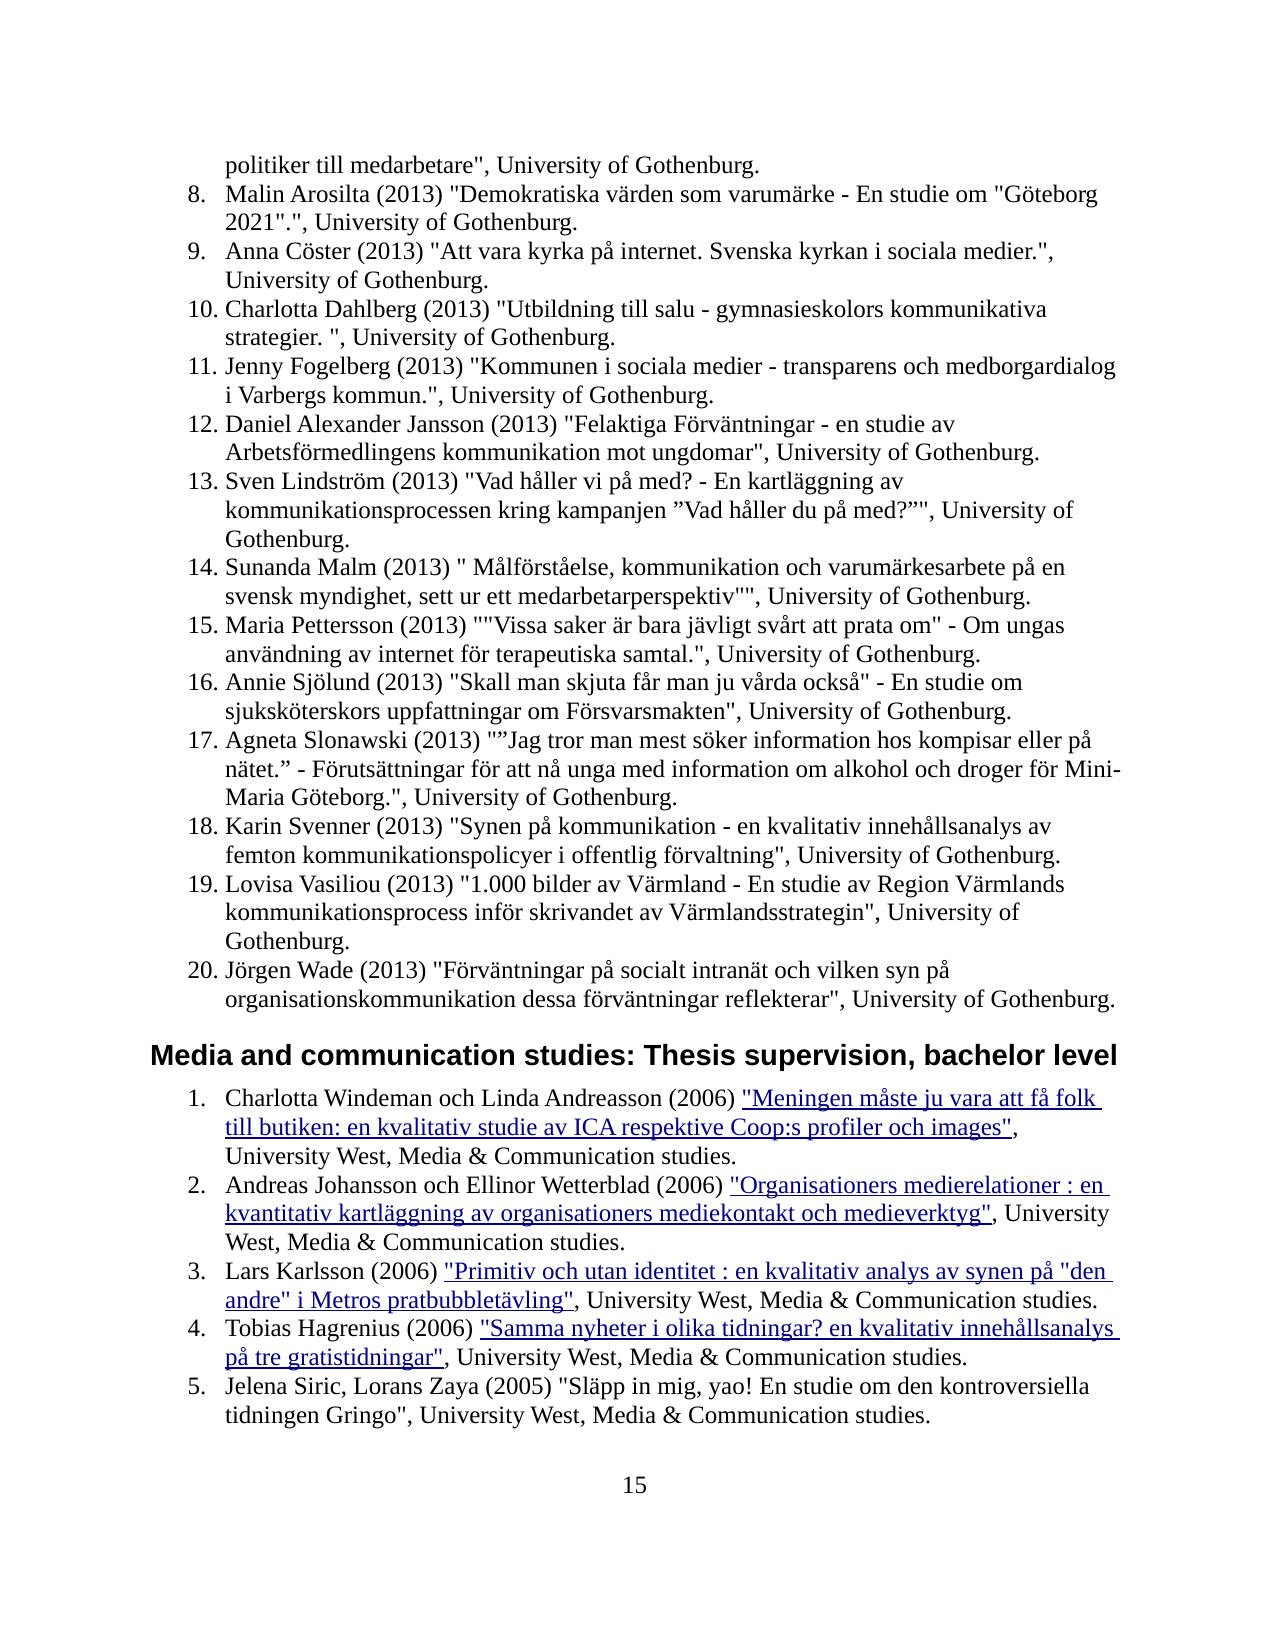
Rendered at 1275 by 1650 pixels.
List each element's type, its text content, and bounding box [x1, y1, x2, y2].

list Maria Pettersson (2013) ""Vissa saker är bara jävligt svårt att prata om" - Om ungas användning av internet för terapeutiska samtal.", University of Gothenburg. [187, 610, 1125, 667]
list politiker till medarbetare", University of Gothenburg. [187, 150, 1125, 179]
list Tobias Hagrenius (2006) "Samma nyheter i olika tidningar? en kvalitativ innehållsanalys på tre gratistidningar", University West, Media & Communication studies. [187, 1313, 1125, 1371]
list Sven Lindström (2013) "Vad håller vi på med? - En kartläggning av kommunikationsprocessen kring kampanjen ”Vad håller du på med?”", University of Gothenburg. [187, 466, 1125, 552]
list Daniel Alexander Jansson (2013) "Felaktiga Förväntningar - en studie av Arbetsförmedlingens kommunikation mot ungdomar", University of Gothenburg. [187, 409, 1125, 466]
list Agneta Slonawski (2013) "”Jag tror man mest söker information hos kompisar eller på nätet.” - Förutsättningar för att nå unga med information om alkohol och droger för Mini-Maria Göteborg.", University of Gothenburg. [187, 725, 1125, 811]
list Anna Cöster (2013) "Att vara kyrka på internet. Svenska kyrkan i sociala medier.", University of Gothenburg. [187, 236, 1125, 294]
list Charlotta Dahlberg (2013) "Utbildning till salu - gymnasieskolors kommunikativa strategier. ", University of Gothenburg. [187, 294, 1125, 351]
list Jörgen Wade (2013) "Förväntningar på socialt intranät och vilken syn på organisationskommunikation dessa förväntningar reflekterar", University of Gothenburg. [187, 955, 1125, 1012]
list Malin Arosilta (2013) "Demokratiska värden som varumärke - En studie om "Göteborg 2021".", University of Gothenburg. [187, 179, 1125, 236]
list Lovisa Vasiliou (2013) "1.000 bilder av Värmland - En studie av Region Värmlands kommunikationsprocess inför skrivandet av Värmlandsstrategin", University of Gothenburg. [187, 869, 1125, 955]
list Charlotta Windeman och Linda Andreasson (2006) "Meningen måste ju vara att få folk till butiken: en kvalitativ studie av ICA respektive Coop:s profiler och images", University West, Media & Communication studies. [187, 1083, 1125, 1170]
list Jenny Fogelberg (2013) "Kommunen i sociala medier - transparens och medborgardialog i Varbergs kommun.", University of Gothenburg. [187, 351, 1125, 409]
list Karin Svenner (2013) "Synen på kommunikation - en kvalitativ innehållsanalys av femton kommunikationspolicyer i offentlig förvaltning", University of Gothenburg. [187, 811, 1125, 869]
subtitle Media and communication studies: Thesis supervision, bachelor level [150, 1037, 1125, 1071]
list Sunanda Malm (2013) " Målförståelse, kommunikation och varumärkesarbete på en svensk myndighet, sett ur ett medarbetarperspektiv"", University of Gothenburg. [187, 552, 1125, 610]
list Jelena Siric, Lorans Zaya (2005) "Släpp in mig, yao! En studie om den kontroversiella tidningen Gringo", University West, Media & Communication studies. [187, 1371, 1125, 1428]
list Annie Sjölund (2013) "Skall man skjuta får man ju vårda också" - En studie om sjuksköterskors uppfattningar om Försvarsmakten", University of Gothenburg. [187, 667, 1125, 725]
list Lars Karlsson (2006) "Primitiv och utan identitet : en kvalitativ analys av synen på "den andre" i Metros pratbubbletävling", University West, Media & Communication studies. [187, 1256, 1125, 1313]
list Andreas Johansson och Ellinor Wetterblad (2006) "Organisationers medierelationer : en kvantitativ kartläggning av organisationers mediekontakt och medieverktyg", University West, Media & Communication studies. [187, 1170, 1125, 1256]
